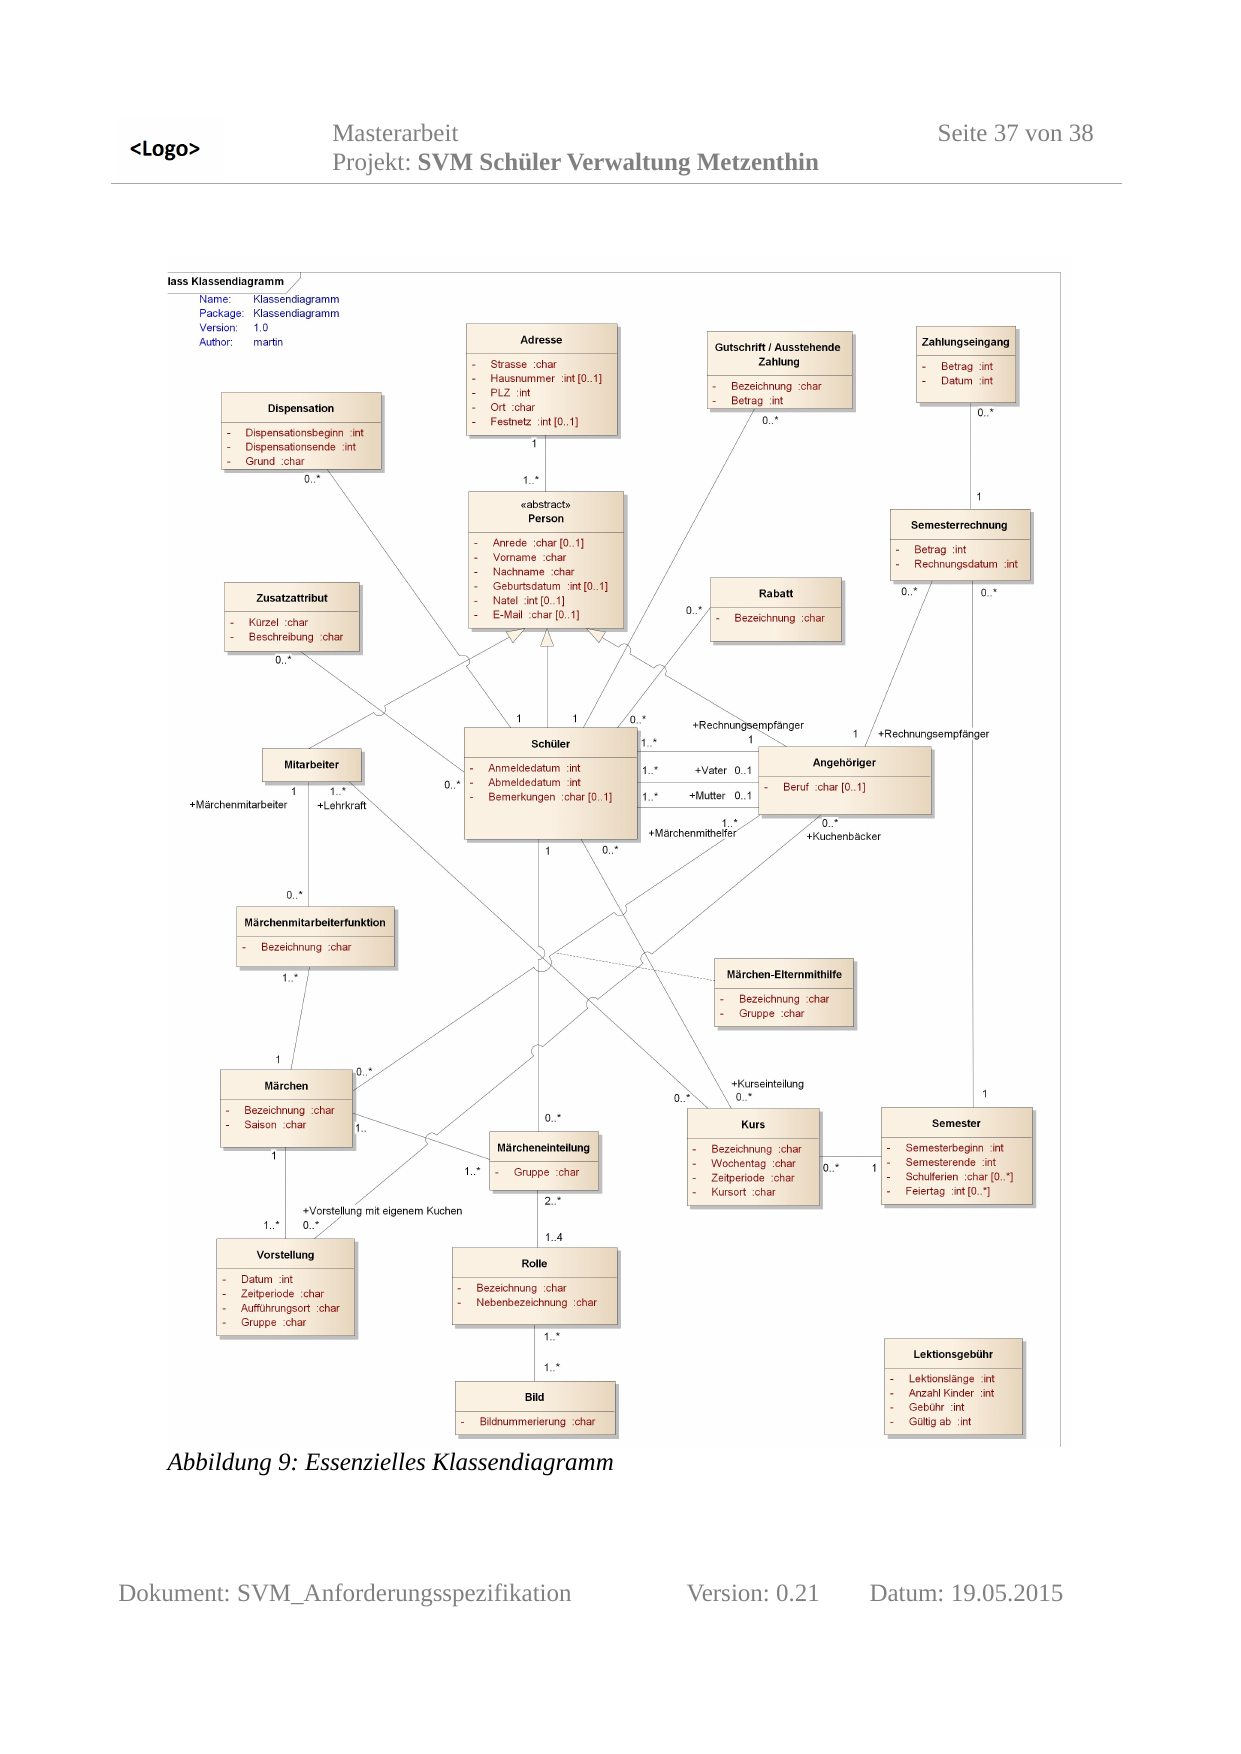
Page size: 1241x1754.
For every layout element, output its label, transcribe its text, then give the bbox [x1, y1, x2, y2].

text Abbildung 9: Essenzielles Klassendiagramm [167, 1447, 1073, 1476]
picture [118, 118, 224, 183]
picture [167, 255, 1073, 1447]
